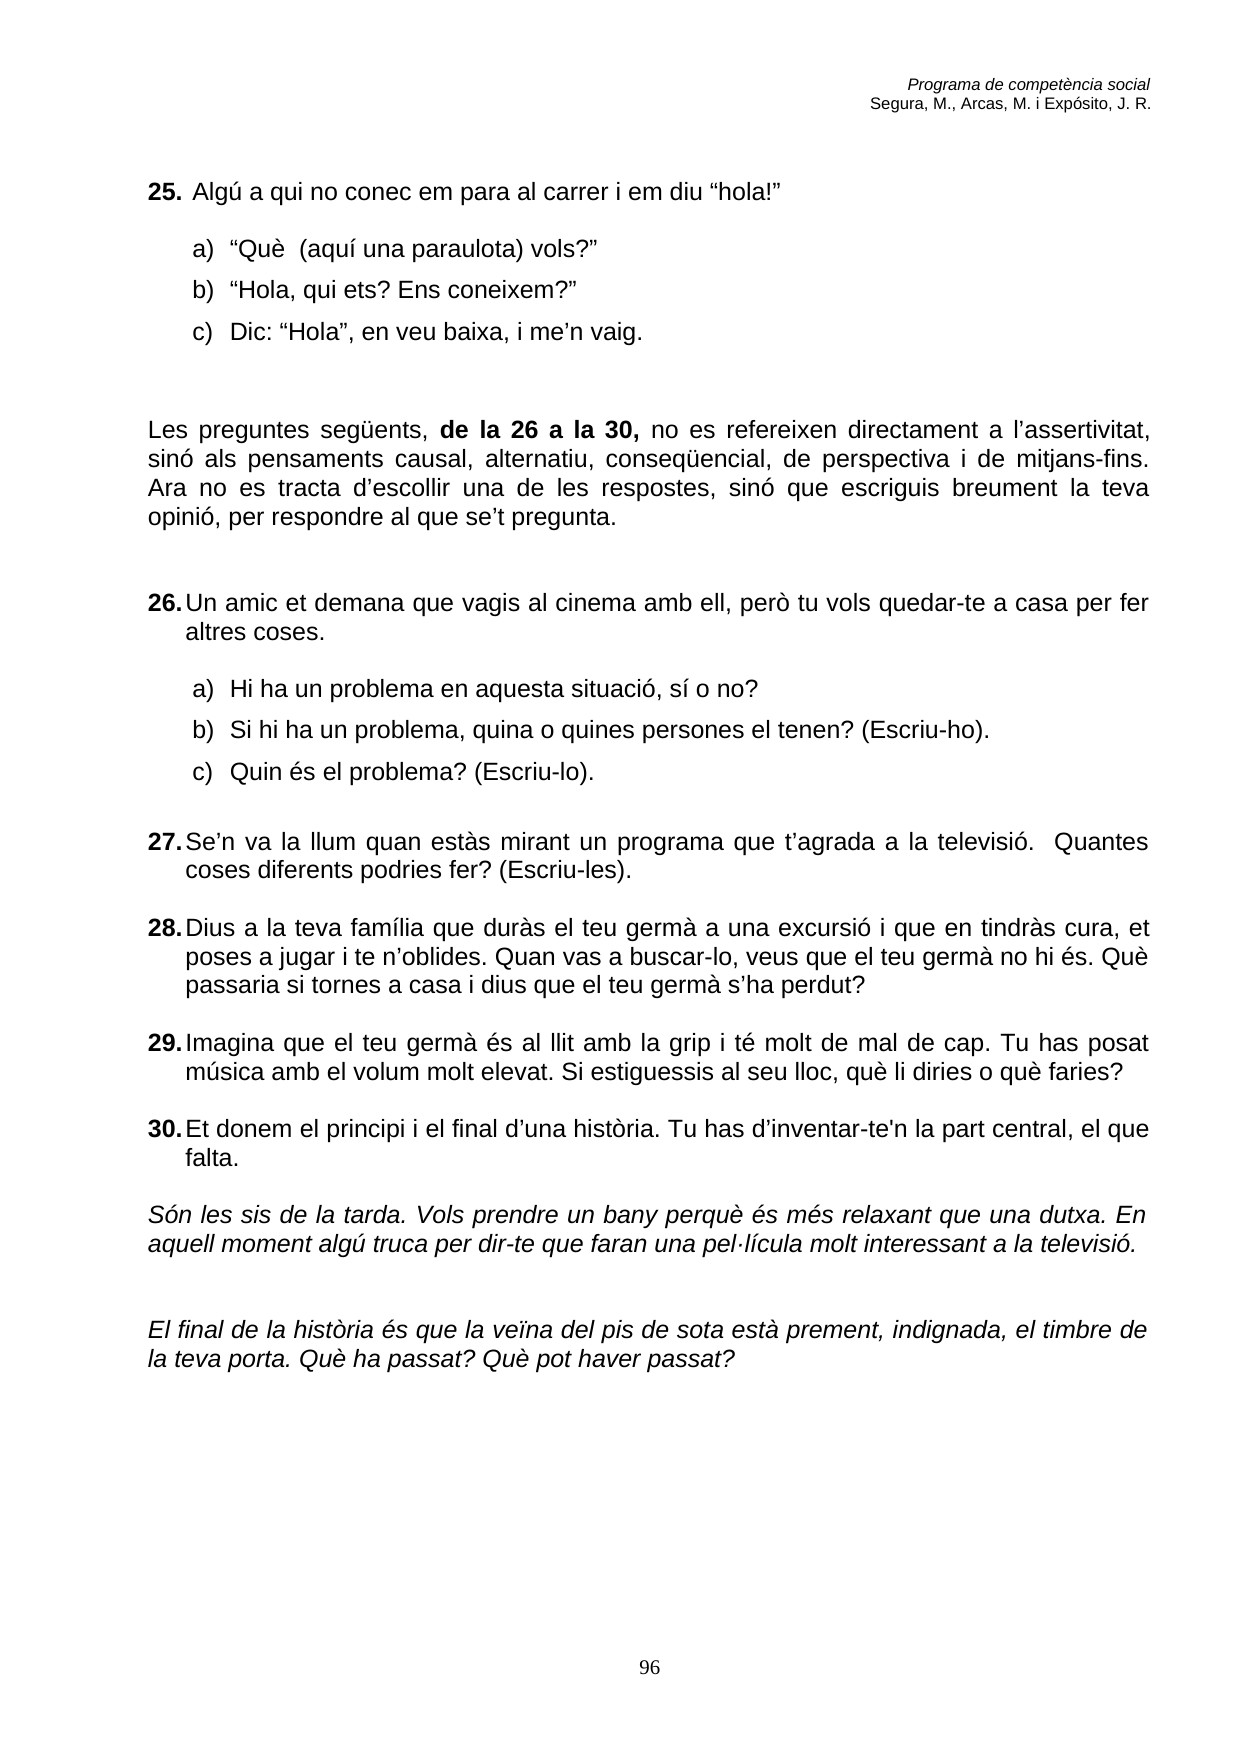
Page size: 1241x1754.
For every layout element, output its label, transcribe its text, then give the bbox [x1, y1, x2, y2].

list Imagina que el teu germà és al llit amb la grip i té molt de mal de cap. Tu has posat música amb el volum molt elevat. Si estiguessis al seu lloc, què li diries o què faries? [148, 1028, 1151, 1085]
list Si hi ha un problema, quina o quines persones el tenen? (Escriu-ho). [192, 715, 1151, 744]
list Et donem el principi i el final d’una història. Tu has d’inventar-te'n la part central, el que falta. [148, 1114, 1151, 1171]
list Un amic et demana que vagis al cinema amb ell, però tu vols quedar-te a casa per fer altres coses. [148, 588, 1151, 645]
list Quin és el problema? (Escriu-lo). [192, 756, 1151, 785]
text Són les sis de la tarda. Vols prendre un bany perquè és més relaxant que una dutxa. En aquell moment algú truca per dir-te que faran una pel·lícula molt interessant a la televisió. [148, 1200, 1151, 1258]
text El final de la història és que la veïna del pis de sota està prement, indignada, el timbre de la teva porta. Què ha passat? Què pot haver passat? [148, 1315, 1151, 1373]
list Hi ha un problema en aquesta situació, sí o no? [192, 674, 1151, 703]
list Dic: “Hola”, en veu baixa, i me’n vaig. [192, 316, 1151, 345]
list “Hola, qui ets? Ens coneixem?” [192, 275, 1151, 304]
list “Què (aquí una paraulota) vols?” [192, 234, 1151, 263]
list Se’n va la llum quan estàs mirant un programa que t’agrada a la televisió. Quantes coses diferents podries fer? (Escriu-les). [148, 826, 1151, 884]
list Dius a la teva família que duràs el teu germà a una excursió i que en tindràs cura, et poses a jugar i te n’oblides. Quan vas a buscar-lo, veus que el teu germà no hi és. Què passaria si tornes a casa i dius que el teu germà s’ha perdut? [148, 913, 1151, 999]
list Algú a qui no conec em para al carrer i em diu “hola!” [148, 176, 1151, 205]
text Les preguntes següents, de la 26 a la 30, no es refereixen directament a l’assertivitat, sinó als pensaments causal, alternatiu, conseqüencial, de perspectiva i de mitjans-fins. Ara no es tracta d’escollir una de les respostes, sinó que escriguis breument la teva opinió, per respondre al que se’t pregunta. [148, 415, 1151, 530]
